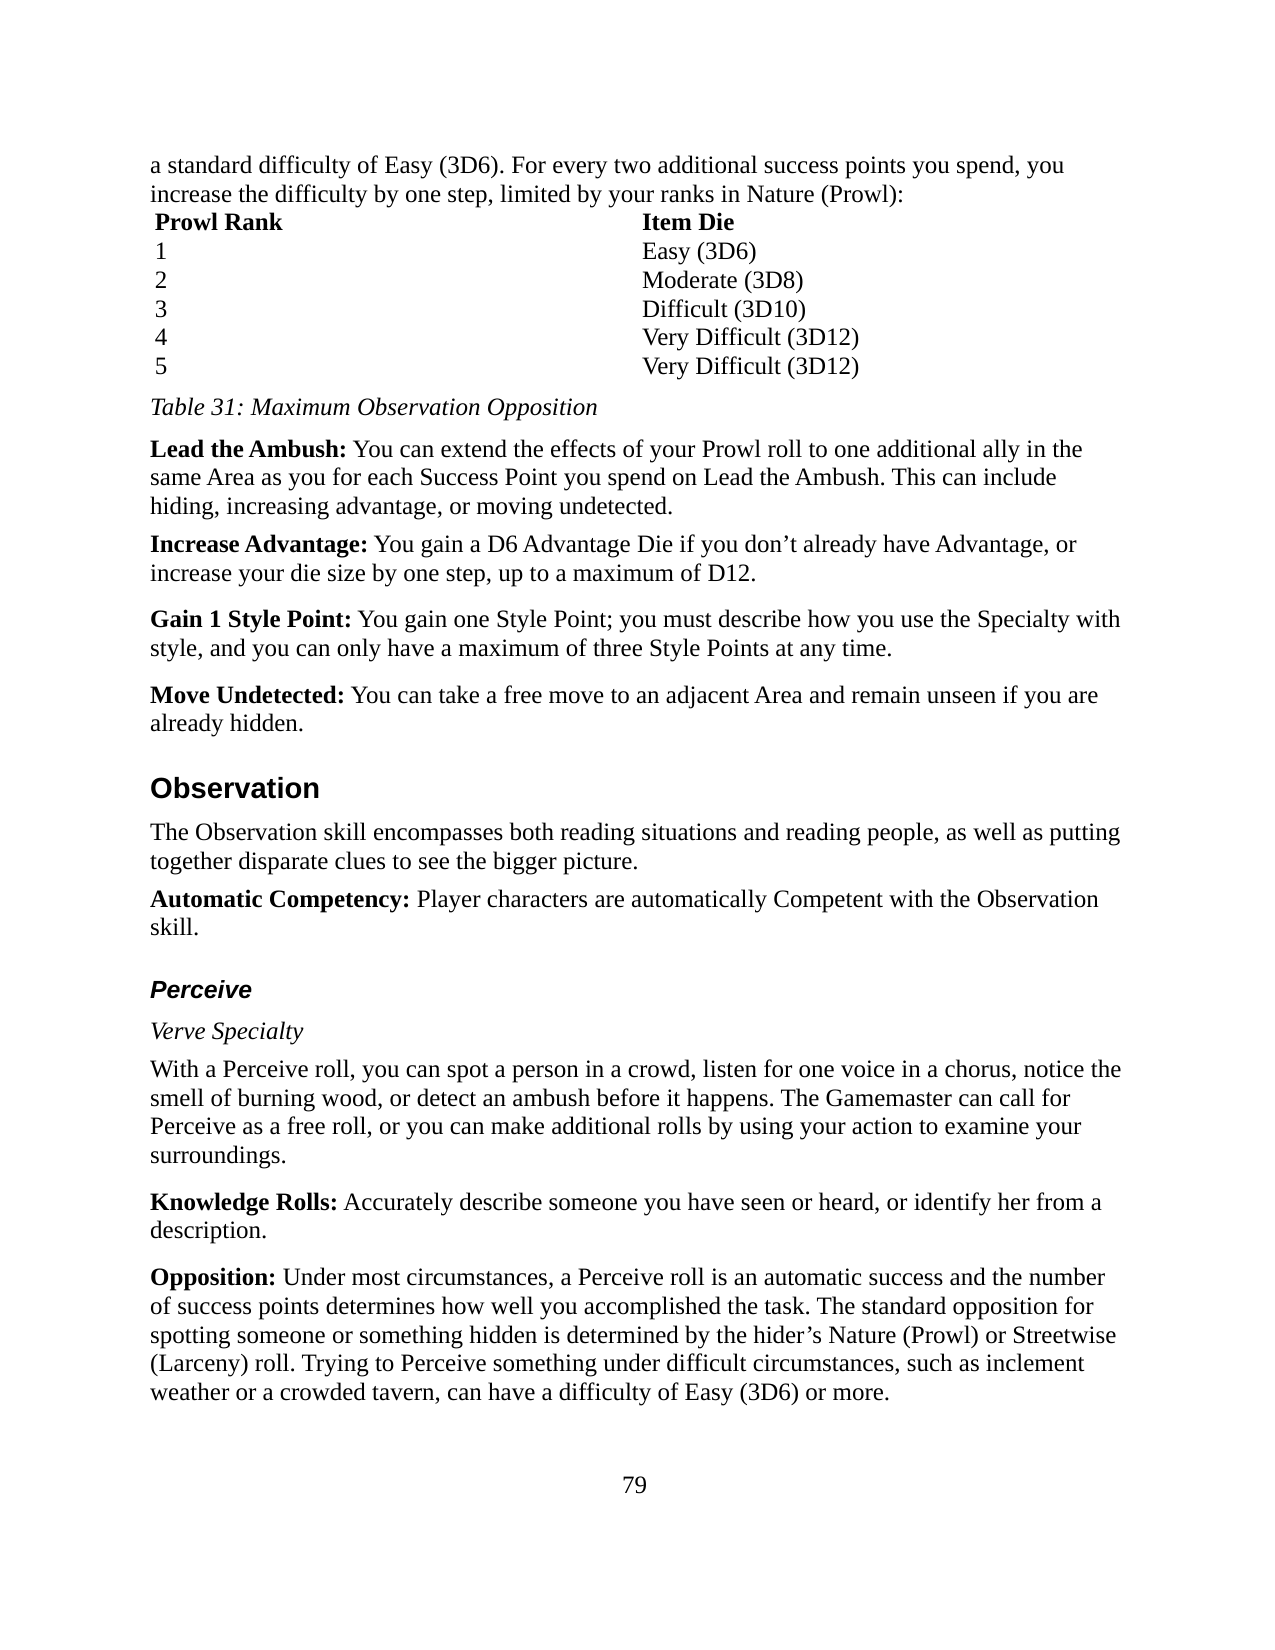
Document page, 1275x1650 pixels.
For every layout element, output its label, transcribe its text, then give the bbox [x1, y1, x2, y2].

text With a Perceive roll, you can spot a person in a crowd, listen for one voice in a chorus, notice the smell of burning wood, or detect an ambush before it happens. The Gamemaster can call for Perceive as a free roll, or you can make additional rolls by using your action to examine your surroundings. [150, 1054, 1125, 1169]
table_header Item Die [638, 208, 1125, 236]
text Move Undetected: You can take a free move to an adjacent Area and remain unseen if you are already hidden. [150, 680, 1125, 737]
table_cell 3 [150, 294, 637, 322]
table_cell Moderate (3D8) [638, 265, 1125, 294]
table_cell 4 [150, 323, 637, 351]
text Verve Specialty [150, 1016, 1125, 1045]
text Automatic Competency: Player characters are automatically Competent with the Observation skill. [150, 884, 1125, 941]
text Increase Advantage: You gain a D6 Advantage Die if you don’t already have Advantage, or increase your die size by one step, up to a maximum of D12. [150, 529, 1125, 586]
table_cell 1 [150, 236, 637, 265]
table_cell Very Difficult (3D12) [638, 351, 1125, 380]
table_cell 2 [150, 265, 637, 294]
table_cell Easy (3D6) [638, 236, 1125, 265]
text a standard difficulty of Easy (3D6). For every two additional success points you spend, you increase the difficulty by one step, limited by your ranks in Nature (Prowl): [150, 150, 1125, 207]
subtitle Perceive [150, 975, 1125, 1004]
table_cell Very Difficult (3D12) [638, 323, 1125, 351]
text Lead the Ambush: You can extend the effects of your Prowl roll to one additional ally in the same Area as you for each Success Point you spend on Lead the Ambush. This can include hiding, increasing advantage, or moving undetected. [150, 434, 1125, 520]
text Gain 1 Style Point: You gain one Style Point; you must describe how you use the Specialty with style, and you can only have a maximum of three Style Points at any time. [150, 604, 1125, 662]
text The Observation skill encompasses both reading situations and reading people, as well as putting together disparate clues to see the bigger picture. [150, 817, 1125, 875]
subtitle Observation [150, 771, 1125, 805]
text Opposition: Under most circumstances, a Perceive roll is an automatic success and the number of success points determines how well you accomplished the task. The standard opposition for spotting someone or something hidden is determined by the hider’s Nature (Prowl) or Streetwise (Larceny) roll. Trying to Perceive something under difficult circumstances, such as inclement weather or a crowded tavern, can have a difficulty of Easy (3D6) or more. [150, 1262, 1125, 1406]
table_cell 5 [150, 351, 637, 380]
table_header Prowl Rank [150, 208, 637, 236]
text Table 31: Maximum Observation Opposition [150, 392, 1125, 421]
text Knowledge Rolls: Accurately describe someone you have seen or heard, or identify her from a description. [150, 1187, 1125, 1244]
table_cell Difficult (3D10) [638, 294, 1125, 322]
